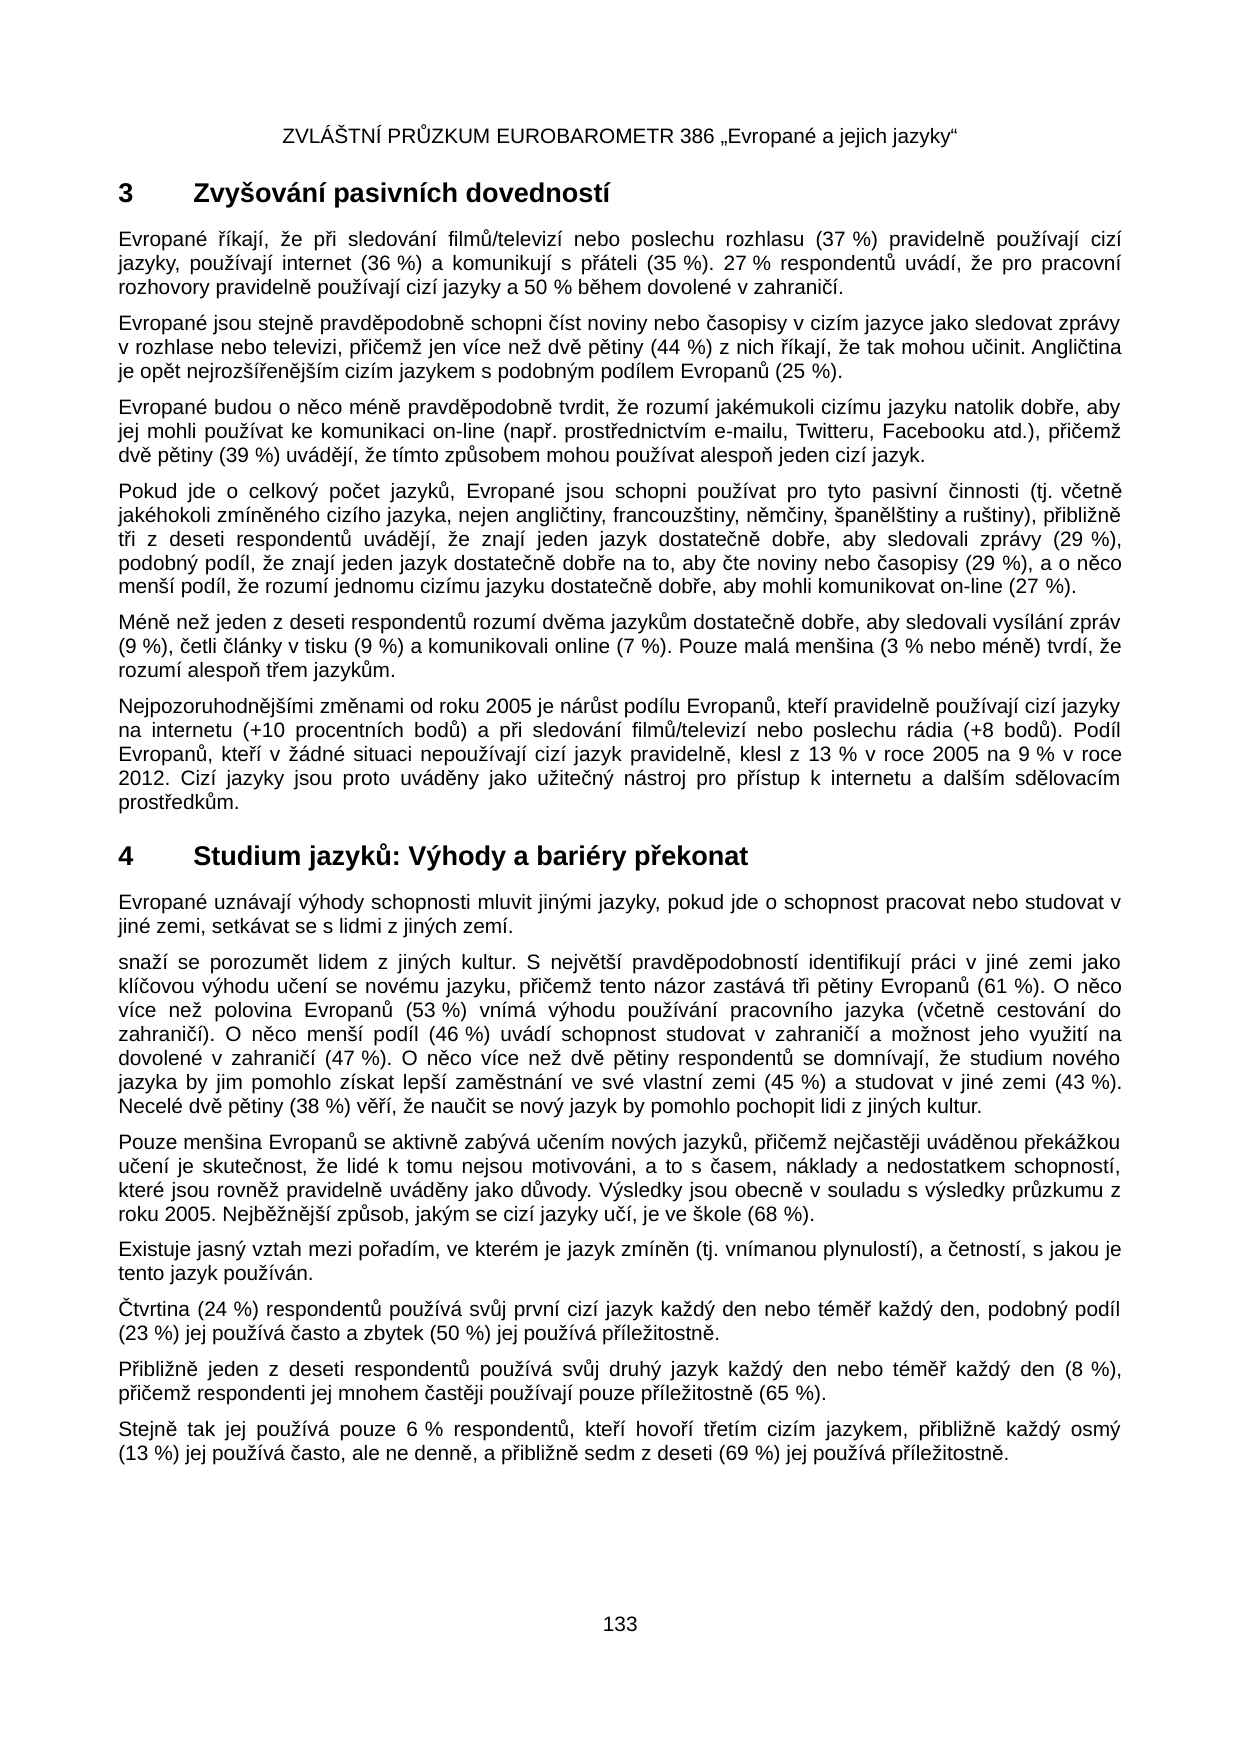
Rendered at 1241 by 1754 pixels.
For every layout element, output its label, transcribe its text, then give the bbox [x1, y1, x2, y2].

subtitle Zvyšování pasivních dovedností [118, 177, 1122, 209]
text Evropané uznávají výhody schopnosti mluvit jinými jazyky, pokud jde o schopnost pracovat nebo studovat v jiné zemi, setkávat se s lidmi z jiných zemí. [118, 890, 1122, 938]
text Přibližně jeden z deseti respondentů používá svůj druhý jazyk každý den nebo téměř každý den (8 %), přičemž respondenti jej mnohem častěji používají pouze příležitostně (65 %). [118, 1357, 1122, 1405]
text Méně než jeden z deseti respondentů rozumí dvěma jazykům dostatečně dobře, aby sledovali vysílání zpráv (9 %), četli články v tisku (9 %) a komunikovali online (7 %). Pouze malá menšina (3 % nebo méně) tvrdí, že rozumí alespoň třem jazykům. [118, 610, 1122, 682]
text Nejpozoruhodnějšími změnami od roku 2005 je nárůst podílu Evropanů, kteří pravidelně používají cizí jazyky na internetu (+10 procentních bodů) a při sledování filmů/televizí nebo poslechu rádia (+8 bodů). Podíl Evropanů, kteří v žádné situaci nepoužívají cizí jazyk pravidelně, klesl z 13 % v roce 2005 na 9 % v roce 2012. Cizí jazyky jsou proto uváděny jako užitečný nástroj pro přístup k internetu a dalším sdělovacím prostředkům. [118, 694, 1122, 814]
text Evropané říkají, že při sledování filmů/televizí nebo poslechu rozhlasu (37 %) pravidelně používají cizí jazyky, používají internet (36 %) a komunikují s přáteli (35 %). 27 % respondentů uvádí, že pro pracovní rozhovory pravidelně používají cizí jazyky a 50 % během dovolené v zahraničí. [118, 227, 1122, 299]
text Pouze menšina Evropanů se aktivně zabývá učením nových jazyků, přičemž nejčastěji uváděnou překážkou učení je skutečnost, že lidé k tomu nejsou motivováni, a to s časem, náklady a nedostatkem schopností, které jsou rovněž pravidelně uváděny jako důvody. Výsledky jsou obecně v souladu s výsledky průzkumu z roku 2005. Nejběžnější způsob, jakým se cizí jazyky učí, je ve škole (68 %). [118, 1129, 1122, 1225]
text Stejně tak jej používá pouze 6 % respondentů, kteří hovoří třetím cizím jazykem, přibližně každý osmý (13 %) jej používá často, ale ne denně, a přibližně sedm z deseti (69 %) jej používá příležitostně. [118, 1417, 1122, 1464]
text Evropané budou o něco méně pravděpodobně tvrdit, že rozumí jakémukoli cizímu jazyku natolik dobře, aby jej mohli používat ke komunikaci on-line (např. prostřednictvím e-mailu, Twitteru, Facebooku atd.), přičemž dvě pětiny (39 %) uvádějí, že tímto způsobem mohou používat alespoň jeden cizí jazyk. [118, 395, 1122, 467]
text snaží se porozumět lidem z jiných kultur. S největší pravděpodobností identifikují práci v jiné zemi jako klíčovou výhodu učení se novému jazyku, přičemž tento názor zastává tři pětiny Evropanů (61 %). O něco více než polovina Evropanů (53 %) vnímá výhodu používání pracovního jazyka (včetně cestování do zahraničí). O něco menší podíl (46 %) uvádí schopnost studovat v zahraničí a možnost jeho využití na dovolené v zahraničí (47 %). O něco více než dvě pětiny respondentů se domnívají, že studium nového jazyka by jim pomohlo získat lepší zaměstnání ve své vlastní zemi (45 %) a studovat v jiné zemi (43 %). Necelé dvě pětiny (38 %) věří, že naučit se nový jazyk by pomohlo pochopit lidi z jiných kultur. [118, 950, 1122, 1118]
text Evropané jsou stejně pravděpodobně schopni číst noviny nebo časopisy v cizím jazyce jako sledovat zprávy v rozhlase nebo televizi, přičemž jen více než dvě pětiny (44 %) z nich říkají, že tak mohou učinit. Angličtina je opět nejrozšířenějším cizím jazykem s podobným podílem Evropanů (25 %). [118, 311, 1122, 383]
text Pokud jde o celkový počet jazyků, Evropané jsou schopni používat pro tyto pasivní činnosti (tj. včetně jakéhokoli zmíněného cizího jazyka, nejen angličtiny, francouzštiny, němčiny, španělštiny a ruštiny), přibližně tři z deseti respondentů uvádějí, že znají jeden jazyk dostatečně dobře, aby sledovali zprávy (29 %), podobný podíl, že znají jeden jazyk dostatečně dobře na to, aby čte noviny nebo časopisy (29 %), a o něco menší podíl, že rozumí jednomu cizímu jazyku dostatečně dobře, aby mohli komunikovat on-line (27 %). [118, 478, 1122, 598]
subtitle Studium jazyků: Výhody a bariéry překonat [118, 840, 1122, 872]
text Čtvrtina (24 %) respondentů používá svůj první cizí jazyk každý den nebo téměř každý den, podobný podíl (23 %) jej používá často a zbytek (50 %) jej používá příležitostně. [118, 1297, 1122, 1345]
text Existuje jasný vztah mezi pořadím, ve kterém je jazyk zmíněn (tj. vnímanou plynulostí), a četností, s jakou je tento jazyk používán. [118, 1237, 1122, 1285]
